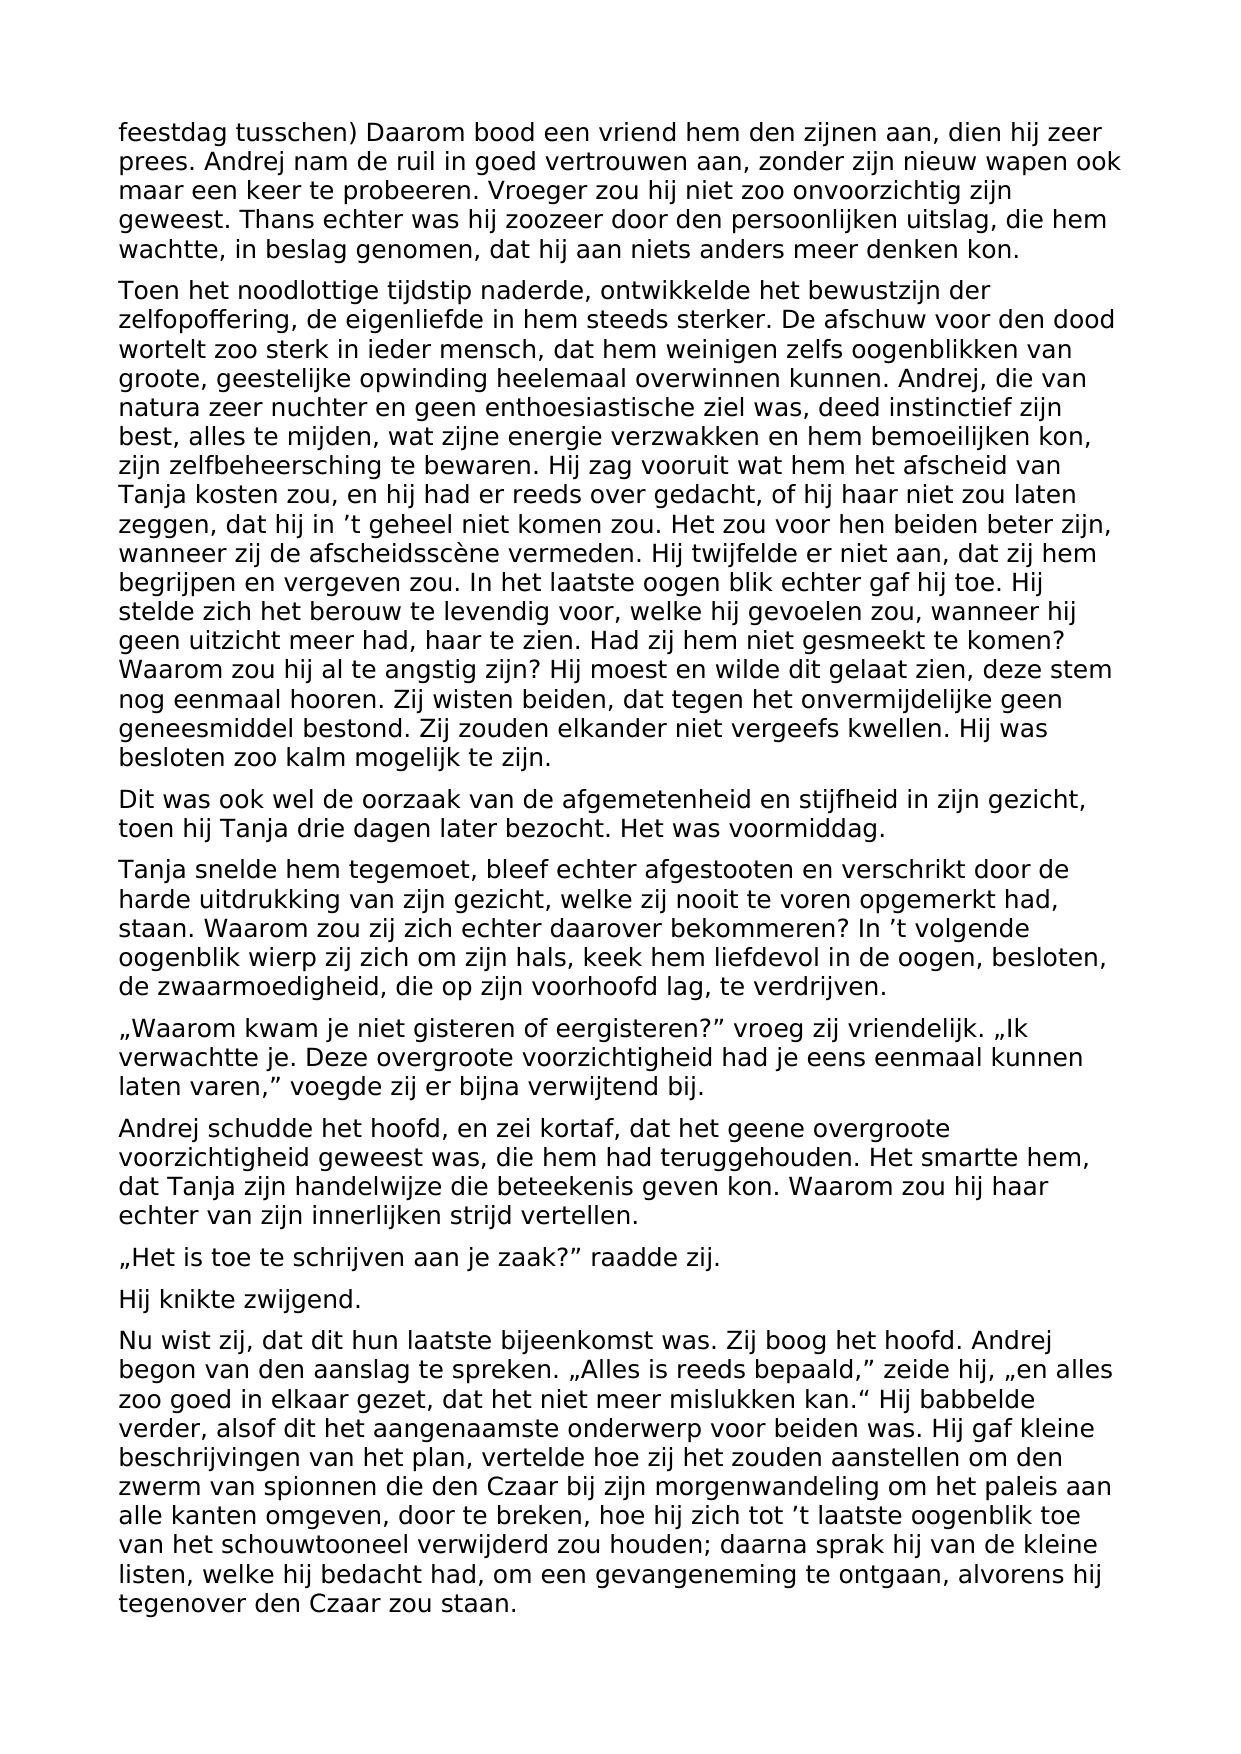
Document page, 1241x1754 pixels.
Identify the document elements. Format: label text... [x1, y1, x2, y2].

text „Het is toe te schrijven aan je zaak?” raadde zij. [118, 1243, 1122, 1272]
text Toen het noodlottige tijdstip naderde, ontwikkelde het bewustzijn der zelfopoffering, de eigenliefde in hem steeds sterker. De afschuw voor den dood wortelt zoo sterk in ieder mensch, dat hem weinigen zelfs oogenblikken van groote, geestelijke opwinding heelemaal overwinnen kunnen. Andrej, die van natura zeer nuchter en geen enthoesiastische ziel was, deed instinctief zijn best, alles te mijden, wat zijne energie verzwakken en hem bemoeilijken kon, zijn zelfbeheersching te bewaren. Hij zag vooruit wat hem het afscheid van Tanja kosten zou, en hij had er reeds over gedacht, of hij haar niet zou laten zeggen, dat hij in ’t geheel niet komen zou. Het zou voor hen beiden beter zijn, wanneer zij de afscheidsscène vermeden. Hij twijfelde er niet aan, dat zij hem begrijpen en vergeven zou. In het laatste oogen blik echter gaf hij toe. Hij stelde zich het berouw te levendig voor, welke hij gevoelen zou, wanneer hij geen uitzicht meer had, haar te zien. Had zij hem niet gesmeekt te komen? Waarom zou hij al te angstig zijn? Hij moest en wilde dit gelaat zien, deze stem nog eenmaal hooren. Zij wisten beiden, dat tegen het onvermijdelijke geen geneesmiddel bestond. Zij zouden elkander niet vergeefs kwellen. Hij was besloten zoo kalm mogelijk te zijn. [118, 276, 1122, 772]
text Dit was ook wel de oorzaak van de afgemetenheid en stijfheid in zijn gezicht, toen hij Tanja drie dagen later bezocht. Het was voormiddag. [118, 785, 1122, 843]
text Andrej schudde het hoofd, en zei kortaf, dat het geene overgroote voorzichtigheid geweest was, die hem had teruggehouden. Het smartte hem, dat Tanja zijn handelwijze die beteekenis geven kon. Waarom zou hij haar echter van zijn innerlijken strijd vertellen. [118, 1114, 1122, 1231]
text Hij knikte zwijgend. [118, 1285, 1122, 1314]
text Tanja snelde hem tegemoet, bleef echter afgestooten en verschrikt door de harde uitdrukking van zijn gezicht, welke zij nooit te voren opgemerkt had, staan. Waarom zou zij zich echter daarover bekommeren? In ’t volgende oogenblik wierp zij zich om zijn hals, keek hem liefdevol in de oogen, besloten, de zwaarmoedigheid, die op zijn voorhoofd lag, te verdrijven. [118, 856, 1122, 1001]
text feestdag tusschen) Daarom bood een vriend hem den zijnen aan, dien hij zeer prees. Andrej nam de ruil in goed vertrouwen aan, zonder zijn nieuw wapen ook maar een keer te probeeren. Vroeger zou hij niet zoo onvoorzichtig zijn geweest. Thans echter was hij zoozeer door den persoonlijken uitslag, die hem wachtte, in beslag genomen, dat hij aan niets anders meer denken kon. [118, 118, 1122, 264]
text „Waarom kwam je niet gisteren of eergisteren?” vroeg zij vriendelijk. „Ik verwachtte je. Deze overgroote voorzichtigheid had je eens eenmaal kunnen laten varen,” voegde zij er bijna verwijtend bij. [118, 1014, 1122, 1101]
text Nu wist zij, dat dit hun laatste bijeenkomst was. Zij boog het hoofd. Andrej begon van den aanslag te spreken. „Alles is reeds bepaald,” zeide hij, „en alles zoo goed in elkaar gezet, dat het niet meer mislukken kan.“ Hij babbelde verder, alsof dit het aangenaamste onderwerp voor beiden was. Hij gaf kleine beschrijvingen van het plan, vertelde hoe zij het zouden aanstellen om den zwerm van spionnen die den Czaar bij zijn morgenwandeling om het paleis aan alle kanten omgeven, door te breken, hoe hij zich tot ’t laatste oogenblik toe van het schouwtooneel verwijderd zou houden; daarna sprak hij van de kleine listen, welke hij bedacht had, om een gevangeneming te ontgaan, alvorens hij tegenover den Czaar zou staan. [118, 1326, 1122, 1618]
